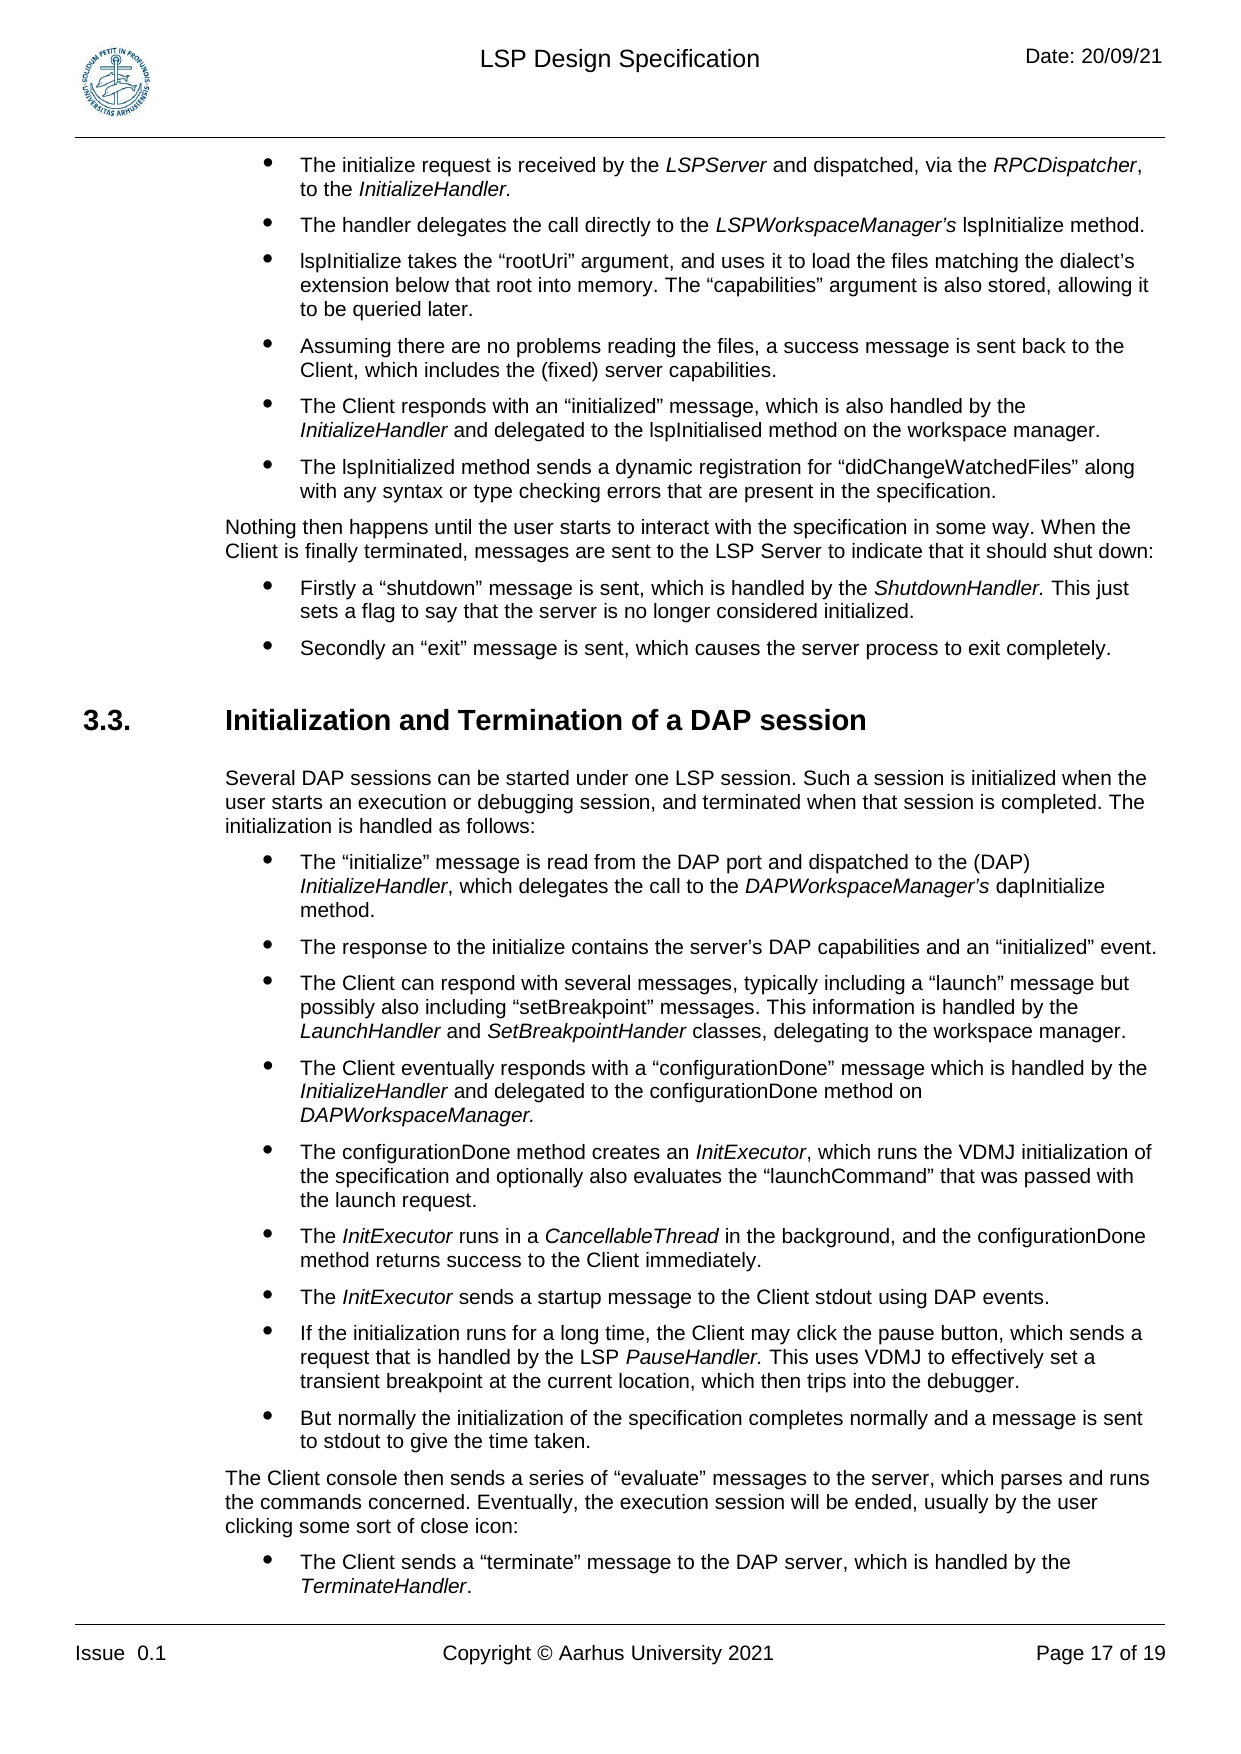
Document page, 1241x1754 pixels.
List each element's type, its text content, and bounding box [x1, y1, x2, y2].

text Nothing then happens until the user starts to interact with the specification in some way. When the Client is finally terminated, messages are sent to the LSP Server to indicate that it should shut down: [225, 515, 1165, 563]
picture [78, 44, 153, 120]
list The InitExecutor runs in a CancellableThread in the background, and the configurationDone method returns success to the Client immediately. [262, 1224, 1165, 1272]
list The response to the initialize contains the server’s DAP capabilities and an “initialized” event. [262, 935, 1165, 959]
list lspInitialize takes the “rootUri” argument, and uses it to load the files matching the dialect’s extension below that root into memory. The “capabilities” argument is also stored, allowing it to be queried later. [262, 250, 1165, 322]
list Assuming there are no problems reading the files, a success message is sent back to the Client, which includes the (fixed) server capabilities. [262, 334, 1165, 382]
list Firstly a “shutdown” message is sent, which is handled by the ShutdownHandler. This just sets a flag to say that the server is no longer considered initialized. [262, 576, 1165, 624]
list Secondly an “exit” message is sent, which causes the server process to exit completely. [262, 636, 1165, 660]
list The Client sends a “terminate” message to the DAP server, which is handled by the TerminateHandler. [262, 1551, 1165, 1598]
list If the initialization runs for a long time, the Client may click the pause button, which sends a request that is handled by the LSP PauseHandler. This uses VDMJ to effectively set a transient breakpoint at the current location, which then trips into the debugger. [262, 1321, 1165, 1393]
list The Client eventually responds with a “configurationDone” message which is handled by the InitializeHandler and delegated to the configurationDone method on DAPWorkspaceManager. [262, 1056, 1165, 1128]
list The handler delegates the call directly to the LSPWorkspaceManager’s lspInitialize method. [262, 213, 1165, 237]
list The Client can respond with several messages, typically including a “launch” message but possibly also including “setBreakpoint” messages. This information is handled by the LaunchHandler and SetBreakpointHander classes, delegating to the workspace manager. [262, 971, 1165, 1043]
text The Client console then sends a series of “evaluate” messages to the server, which parses and runs the commands concerned. Eventually, the execution session will be ended, usually by the user clicking some sort of close icon: [225, 1466, 1165, 1538]
list The initialize request is received by the LSPServer and dispatched, via the RPCDispatcher, to the InitializeHandler. [262, 153, 1165, 201]
subtitle Initialization and Termination of a DAP session [75, 703, 1165, 736]
list The InitExecutor sends a startup message to the Client stdout using DAP events. [262, 1285, 1165, 1309]
list The “initialize” message is read from the DAP port and dispatched to the (DAP) InitializeHandler, which delegates the call to the DAPWorkspaceManager’s dapInitialize method. [262, 851, 1165, 922]
list The Client responds with an “initialized” message, which is also handled by the InitializeHandler and delegated to the lspInitialised method on the workspace manager. [262, 394, 1165, 442]
text Several DAP sessions can be started under one LSP session. Such a session is initialized when the user starts an execution or debugging session, and terminated when that session is completed. The initialization is handled as follows: [225, 766, 1165, 838]
list The lspInitialized method sends a dynamic registration for “didChangeWatchedFiles” along with any syntax or type checking errors that are present in the specification. [262, 455, 1165, 503]
list The configurationDone method creates an InitExecutor, which runs the VDMJ initialization of the specification and optionally also evaluates the “launchCommand” that was passed with the launch request. [262, 1140, 1165, 1212]
list But normally the initialization of the specification completes normally and a message is sent to stdout to give the time taken. [262, 1406, 1165, 1454]
